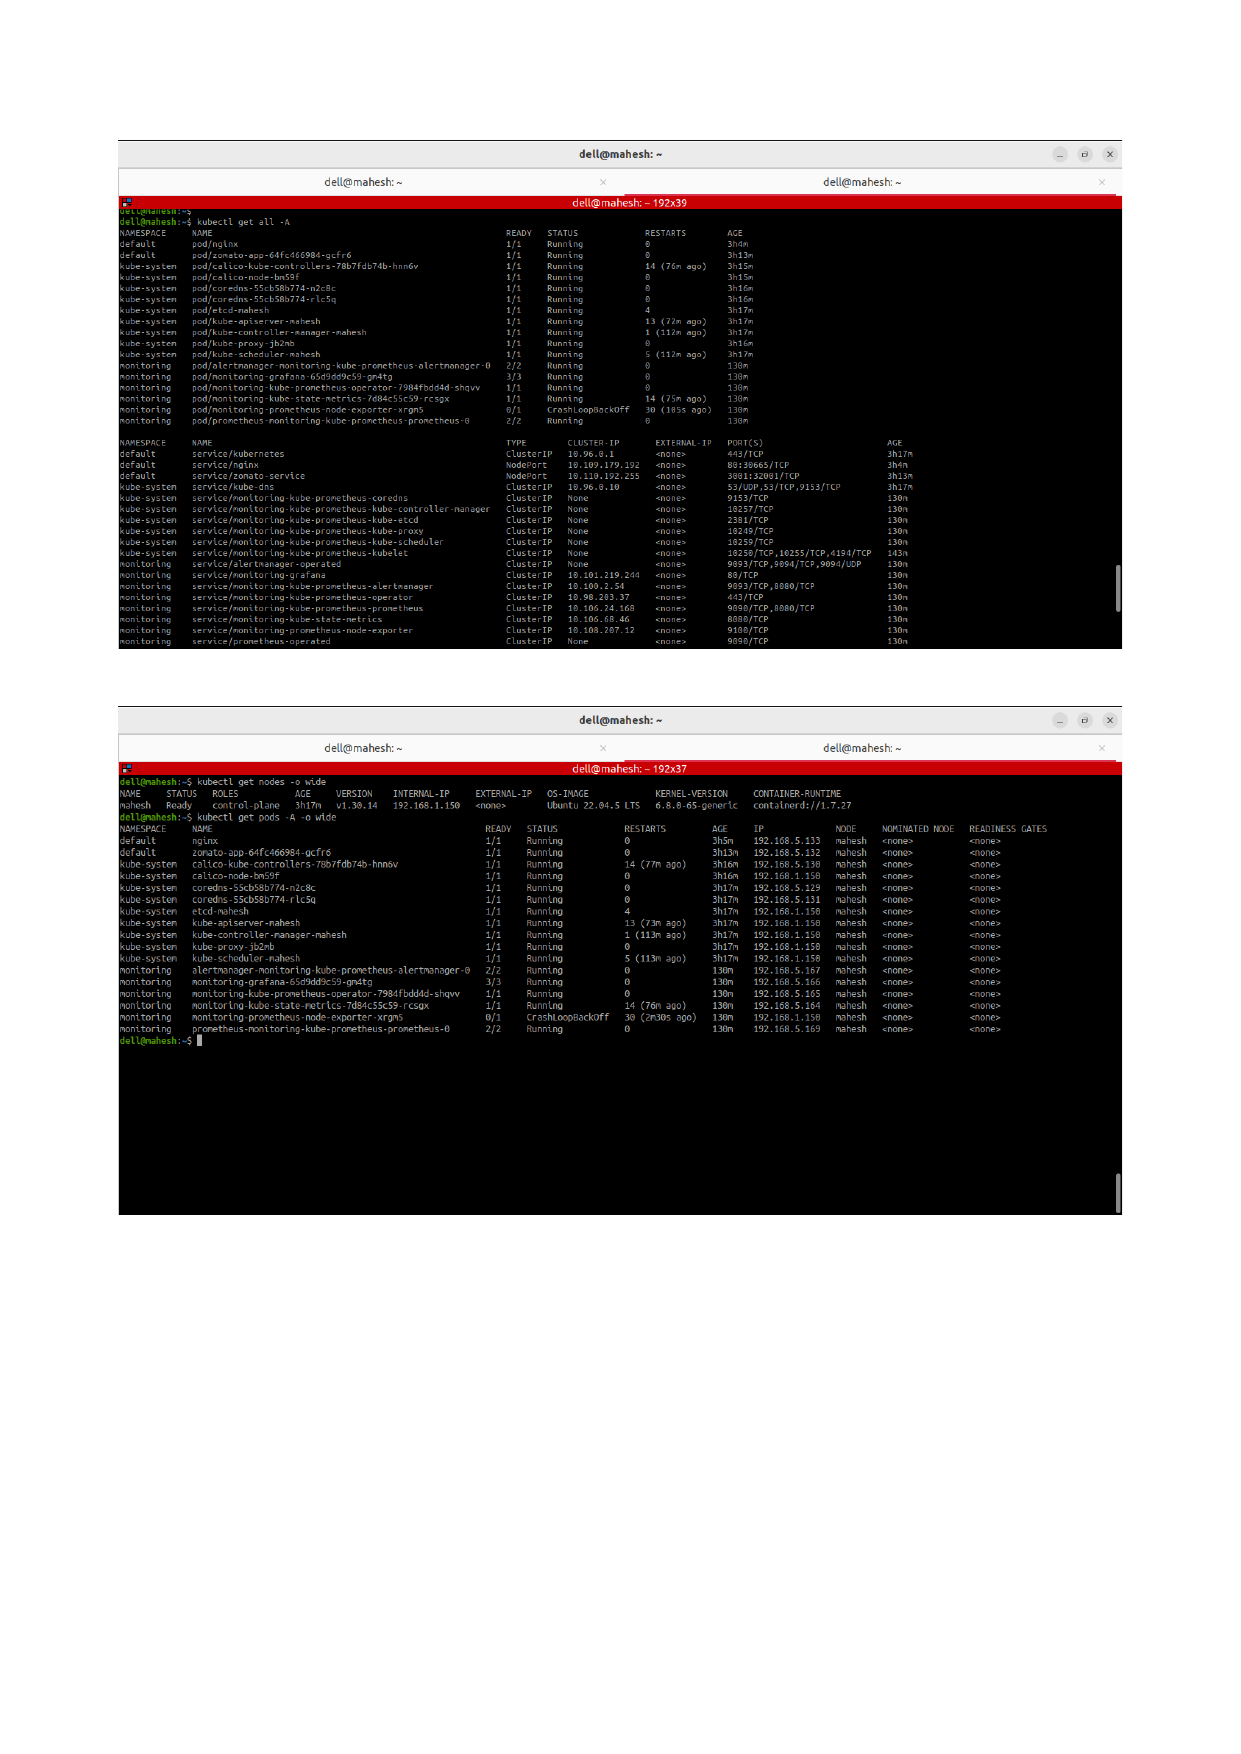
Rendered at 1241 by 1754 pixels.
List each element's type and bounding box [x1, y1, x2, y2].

picture [118, 706, 1123, 1215]
picture [118, 140, 1123, 649]
